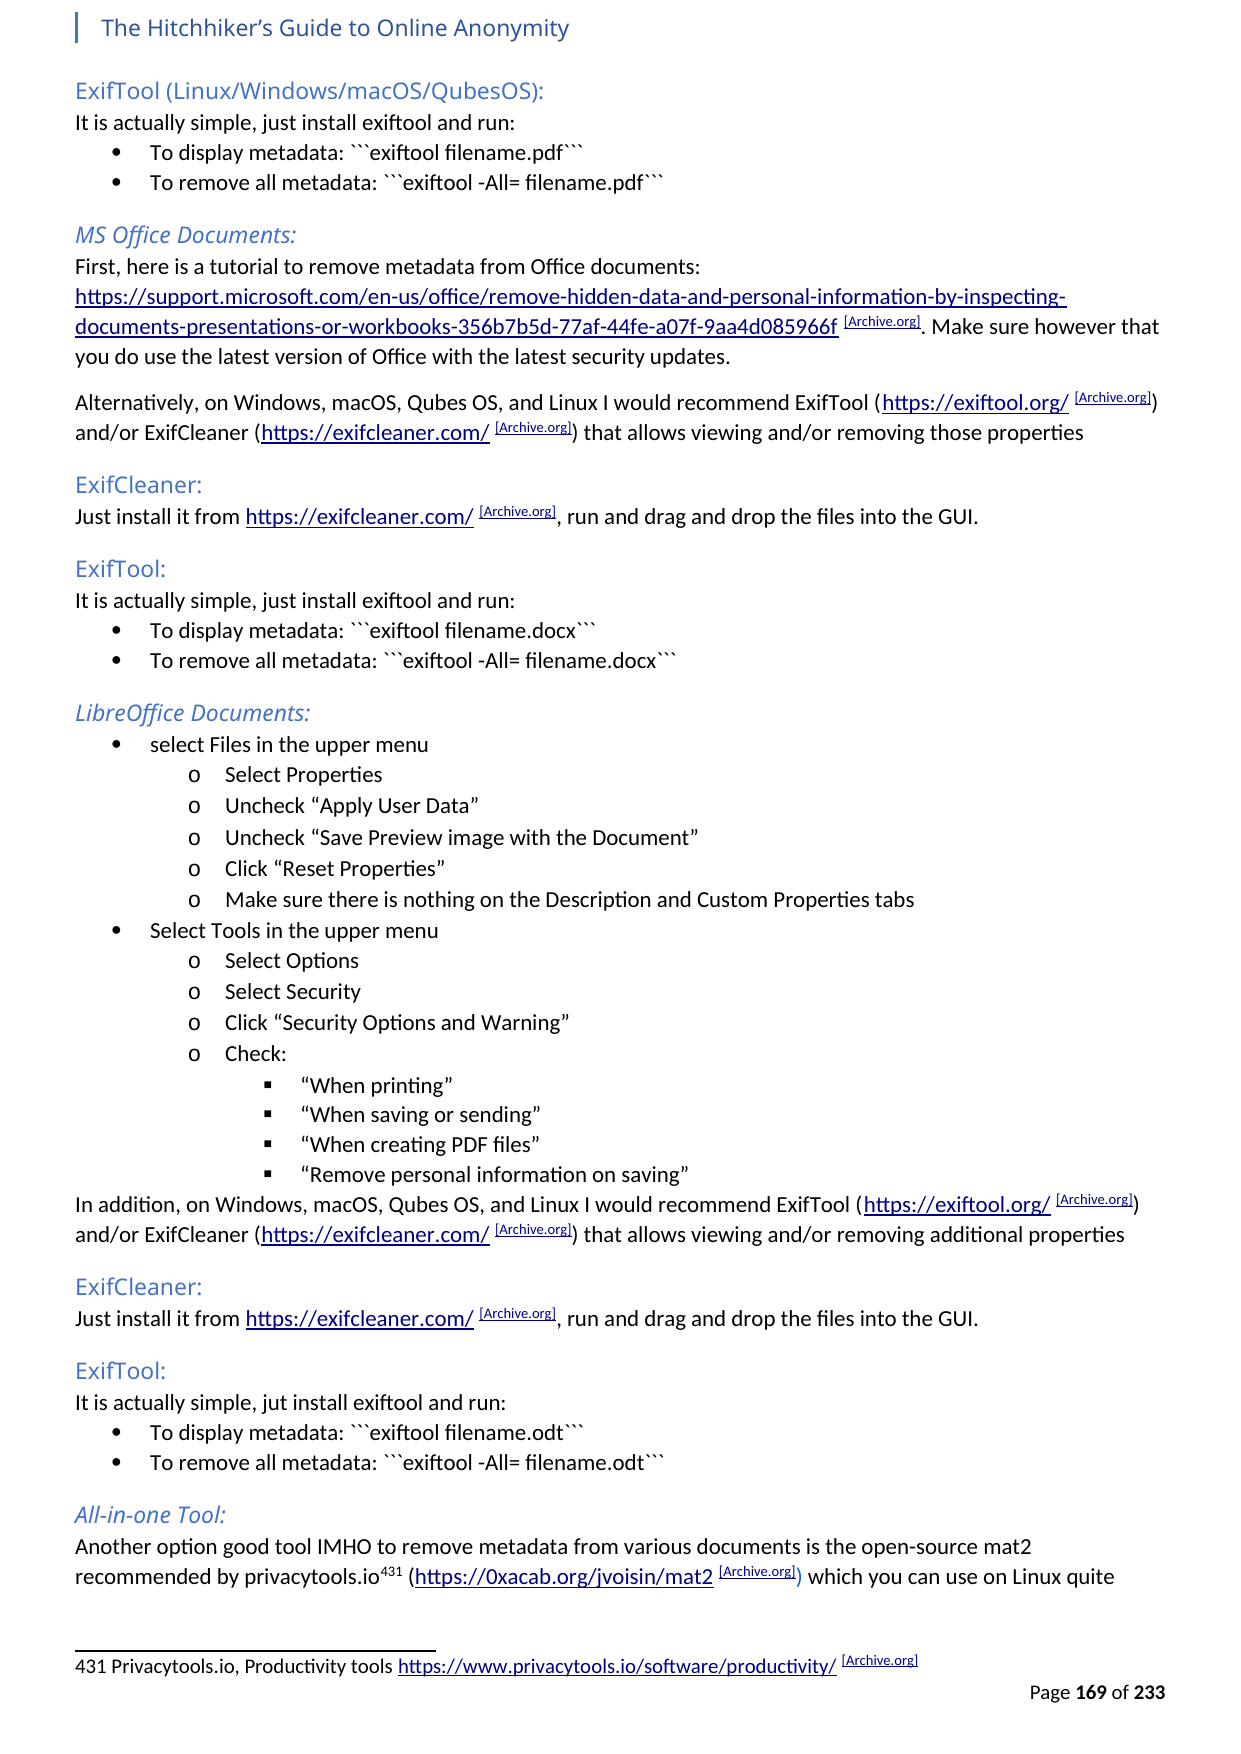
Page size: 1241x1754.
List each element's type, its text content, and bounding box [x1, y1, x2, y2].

list Click “Security Options and Warning” [187, 1008, 1165, 1038]
subtitle ExifTool: [75, 1355, 1165, 1386]
list Click “Reset Properties” [187, 854, 1165, 883]
list “When creating PDF files” [262, 1131, 1165, 1158]
text It is actually simple, jut install exiftool and run: [75, 1388, 1165, 1417]
text Just install it from https://exifcleaner.com/ [Archive.org], run and drag and drop the files into the GUI. [75, 1304, 1165, 1332]
subtitle ExifCleaner: [75, 469, 1165, 500]
list To remove all metadata: ```exiftool -All= filename.odt``` [112, 1448, 1165, 1476]
list Select Tools in the upper menu [112, 916, 1165, 944]
subtitle All-in-one Tool: [75, 1499, 1165, 1530]
subtitle MS Office Documents: [75, 219, 1165, 250]
text It is actually simple, just install exiftool and run: [75, 108, 1165, 136]
list To display metadata: ```exiftool filename.docx``` [112, 617, 1165, 644]
text In addition, on Windows, macOS, Qubes OS, and Linux I would recommend ExifTool (https://exiftool.org/ [Archive.org]) and/or ExifCleaner (https://exifcleaner.com/ [Archive.org]) that allows viewing and/or removing additional properties [75, 1190, 1165, 1248]
list Uncheck “Save Preview image with the Document” [187, 823, 1165, 852]
text Just install it from https://exifcleaner.com/ [Archive.org], run and drag and drop the files into the GUI. [75, 502, 1165, 531]
list To display metadata: ```exiftool filename.odt``` [112, 1418, 1165, 1446]
list Select Properties [187, 761, 1165, 790]
list “When saving or sending” [262, 1101, 1165, 1129]
subtitle ExifTool (Linux/Windows/macOS/QubesOS): [75, 75, 1165, 106]
text It is actually simple, just install exiftool and run: [75, 587, 1165, 615]
list Select Security [187, 977, 1165, 1006]
text First, here is a tutorial to remove metadata from Office documents: https://support.microsoft.com/en-us/office/remove-hidden-data-and-personal-information-by-inspecting-documents-presentations-or-workbooks-356b7b5d-77af-44fe-a07f-9aa4d085966f [Archive.org]. Make sure however that you do use the latest version of Office with the latest security updates. [75, 252, 1165, 370]
list select Files in the upper menu [112, 731, 1165, 759]
list To remove all metadata: ```exiftool -All= filename.docx``` [112, 646, 1165, 674]
text Privacytools.io, Productivity tools https://www.privacytools.io/software/productivity/ [Archive.org] [75, 1651, 1165, 1679]
text Alternatively, on Windows, macOS, Qubes OS, and Linux I would recommend ExifTool (https://exiftool.org/ [Archive.org]) and/or ExifCleaner (https://exifcleaner.com/ [Archive.org]) that allows viewing and/or removing those properties [75, 388, 1165, 446]
list “When printing” [262, 1071, 1165, 1099]
text Another option good tool IMHO to remove metadata from various documents is the open-source mat2 recommended by privacytools.io (https://0xacab.org/jvoisin/mat2 [Archive.org]) which you can use on Linux quite [75, 1532, 1165, 1590]
subtitle ExifTool: [75, 553, 1165, 584]
list “Remove personal information on saving” [262, 1160, 1165, 1188]
subtitle ExifCleaner: [75, 1271, 1165, 1302]
list Check: [187, 1039, 1165, 1069]
list To display metadata: ```exiftool filename.pdf``` [112, 138, 1165, 166]
subtitle LibreOffice Documents: [75, 697, 1165, 728]
list Make sure there is nothing on the Description and Custom Properties tabs [187, 885, 1165, 914]
list Select Options [187, 946, 1165, 975]
list To remove all metadata: ```exiftool -All= filename.pdf``` [112, 168, 1165, 196]
list Uncheck “Apply User Data” [187, 792, 1165, 821]
